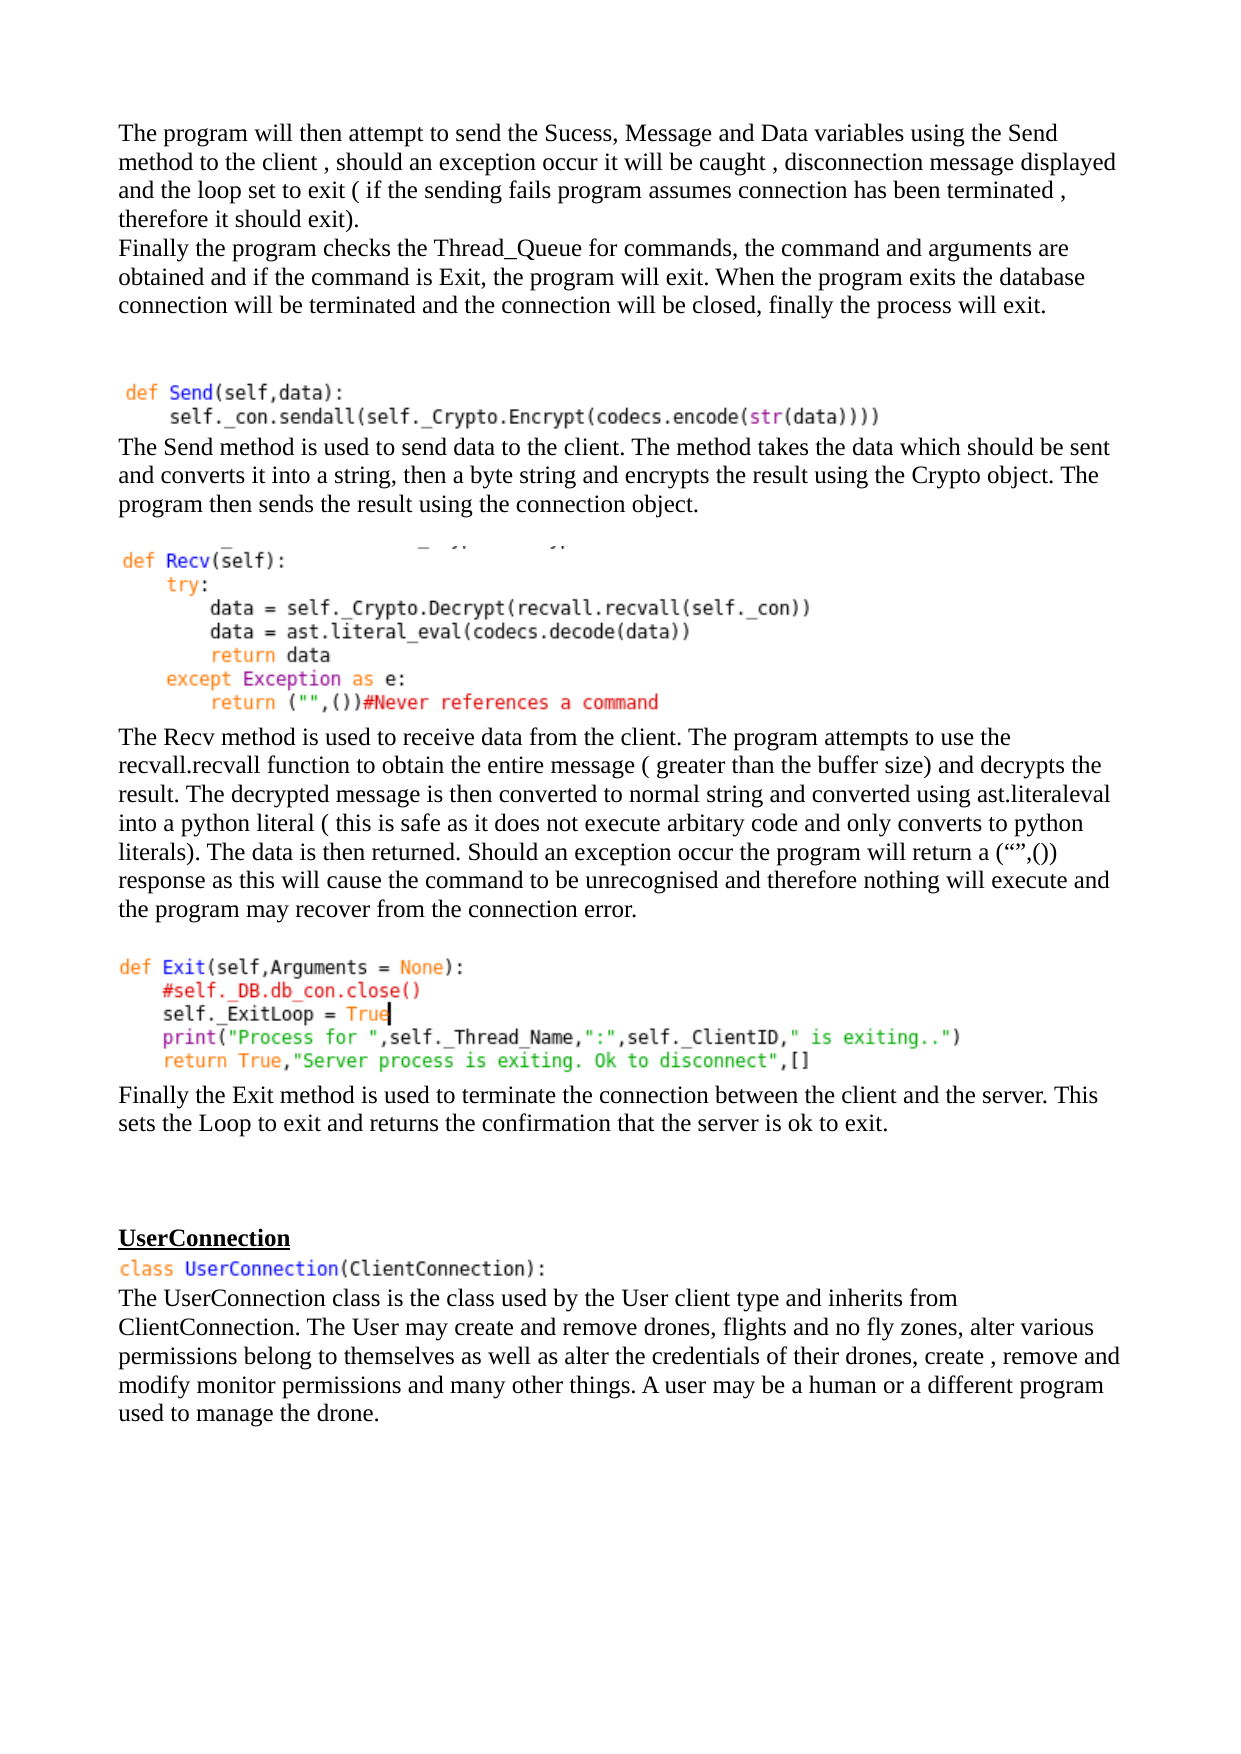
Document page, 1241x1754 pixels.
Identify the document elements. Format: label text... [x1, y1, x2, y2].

text The Send method is used to send data to the client. The method takes the data which should be sent and converts it into a string, then a byte string and encrypts the result using the Crypto object. The program then sends the result using the connection object. [118, 377, 1122, 518]
text The UserConnection class is the class used by the User client type and inherits from ClientConnection. The User may create and remove drones, flights and no fly zones, alter various permissions belong to themselves as well as alter the credentials of their drones, create , remove and modify monitor permissions and many other things. A user may be a human or a different program used to manage the drone. [118, 1252, 1122, 1427]
picture [118, 951, 973, 1080]
picture [118, 546, 834, 722]
text UserConnection [118, 1223, 1122, 1252]
text Finally the Exit method is used to terminate the connection between the client and the server. This sets the Loop to exit and returns the confirmation that the server is ok to exit. [118, 1080, 1122, 1137]
text The Recv method is used to receive data from the client. The program attempts to use the recvall.recvall function to obtain the entire message ( greater than the buffer size) and decrypts the result. The decrypted message is then converted to normal string and converted using ast.literaleval into a python literal ( this is safe as it does not execute arbitary code and only converts to python literals). The data is then returned. Should an exception occur the program will return a (“”,()) response as this will cause the command to be unrecognised and therefore nothing will execute and the program may recover from the connection error. [118, 547, 1122, 923]
picture [118, 1252, 554, 1284]
picture [118, 376, 892, 432]
text Finally the program checks the Thread_Queue for commands, the command and arguments are obtained and if the command is Exit, the program will exit. When the program exits the database connection will be terminated and the connection will be closed, finally the process will exit. [118, 233, 1122, 319]
text The program will then attempt to send the Sucess, Message and Data variables using the Send method to the client , should an exception occur it will be caught , disconnection message displayed and the loop set to exit ( if the sending fails program assumes connection has been terminated , therefore it should exit). [118, 118, 1122, 233]
